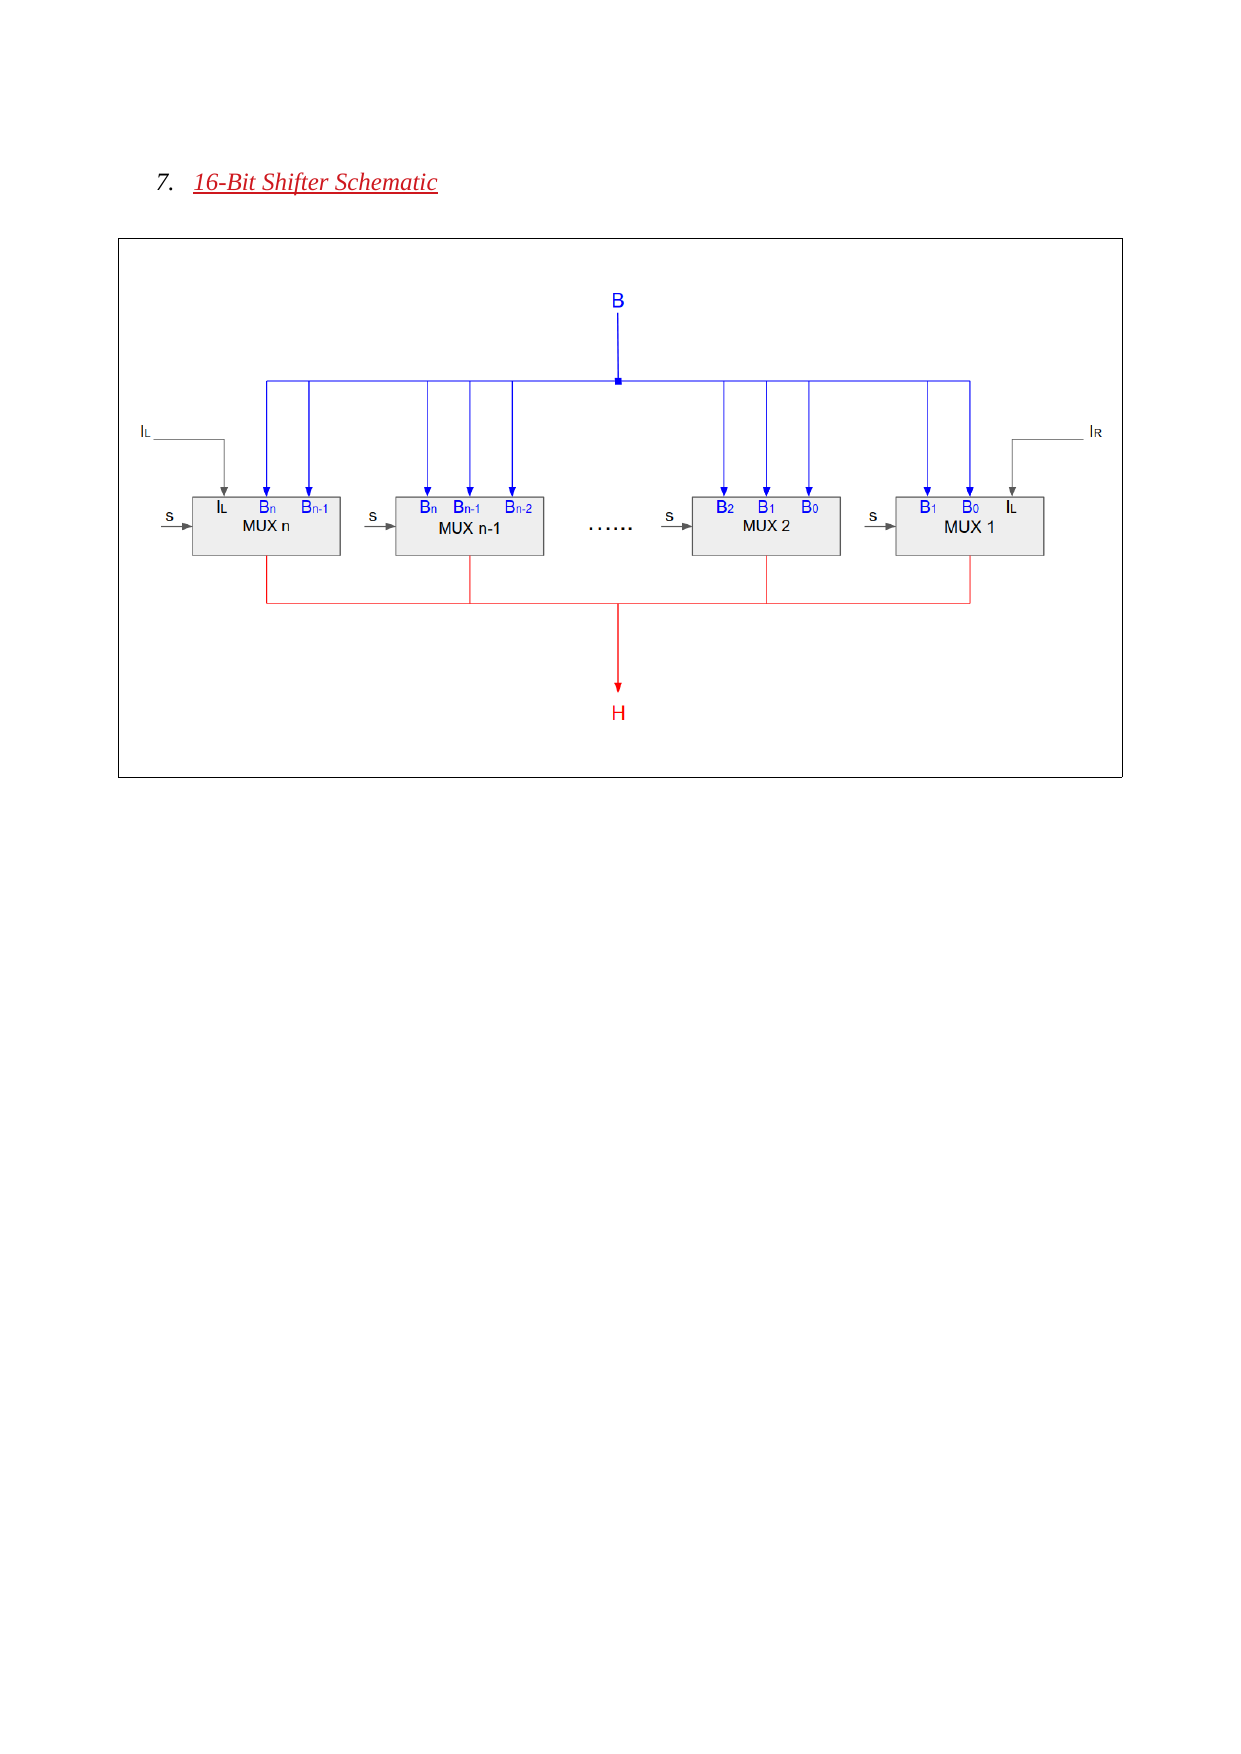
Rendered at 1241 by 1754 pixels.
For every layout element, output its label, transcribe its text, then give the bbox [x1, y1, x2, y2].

picture [121, 241, 1119, 775]
list 16-Bit Shifter Schematic [156, 167, 1122, 196]
